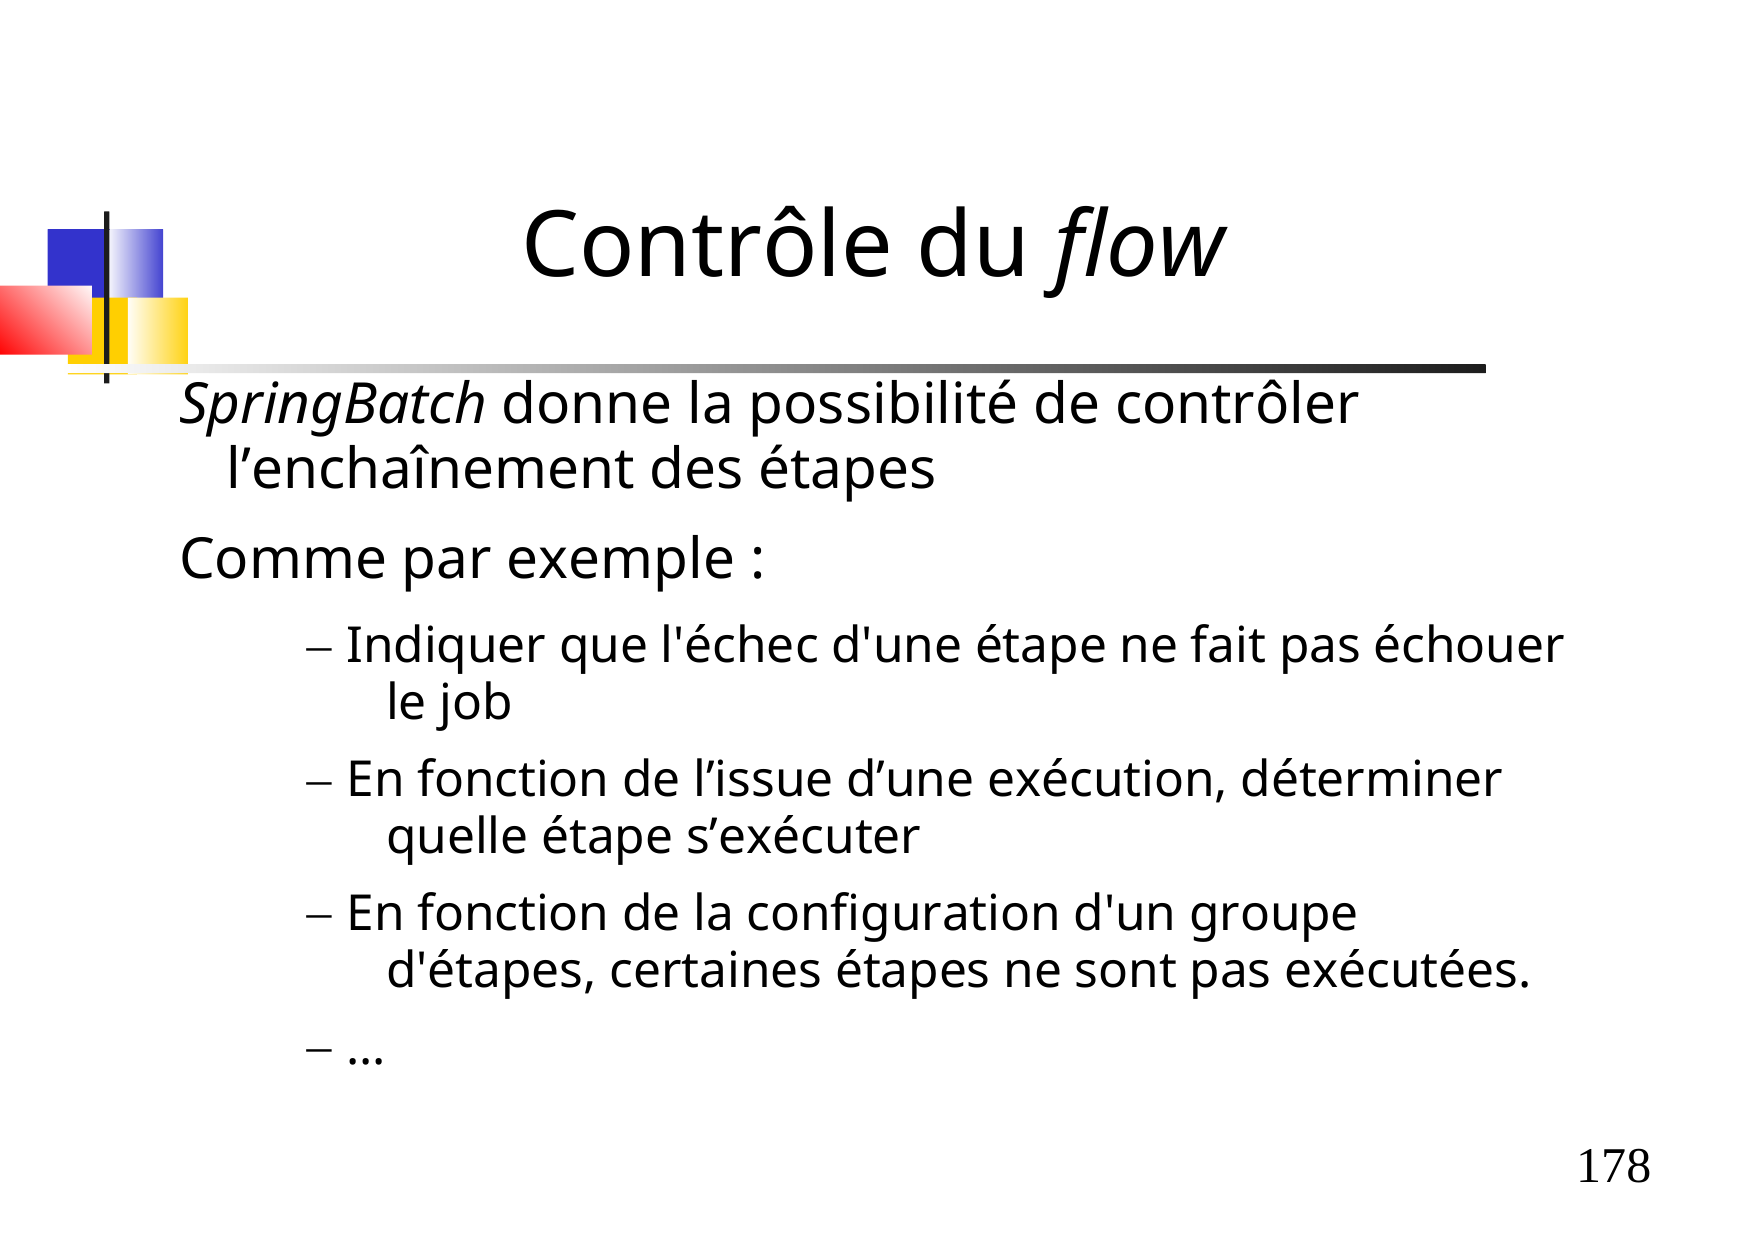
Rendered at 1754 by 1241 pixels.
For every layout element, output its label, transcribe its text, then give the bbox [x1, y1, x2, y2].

title Contrôle du flow [179, 139, 1567, 351]
list SpringBatch donne la possibilité de contrôler l’enchaînement des étapes Comme par exemple : Indiquer que l'échec d'une étape ne fait pas échouer le job En fonction de l’issue d’une exécution, déterminer quelle étape s’exécuter En fonction de la configuration d'un groupe d'étapes, certaines étapes ne sont pas exécutées. ... [179, 371, 1567, 1091]
